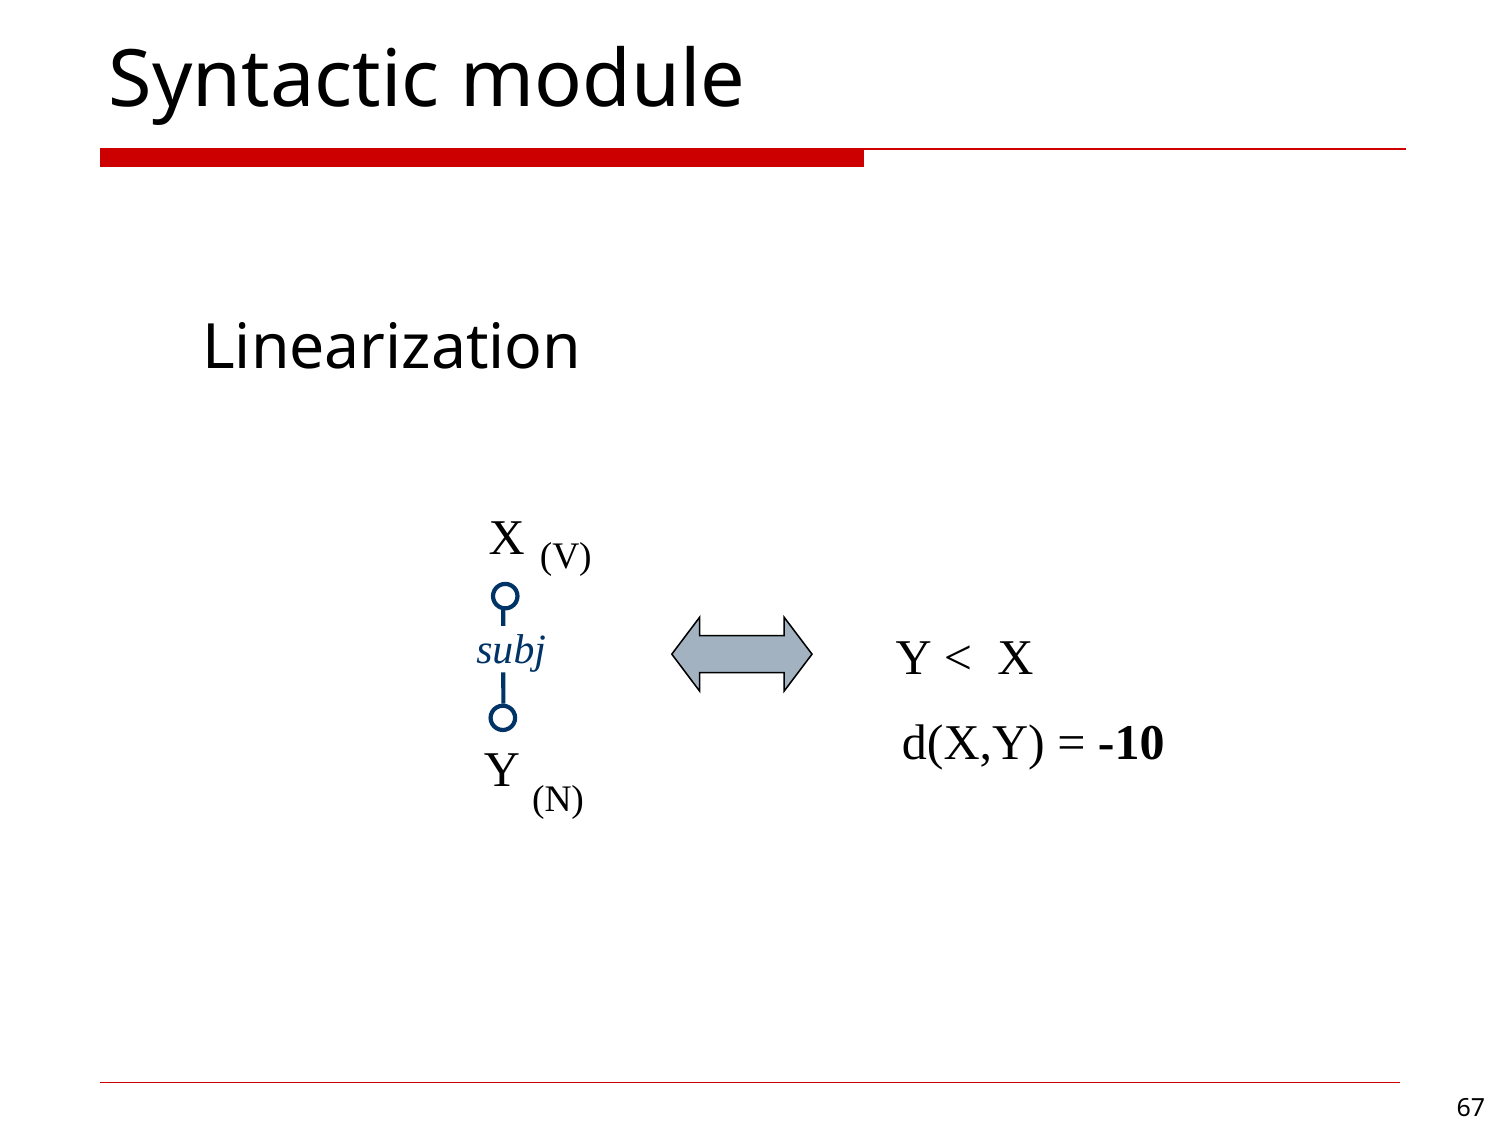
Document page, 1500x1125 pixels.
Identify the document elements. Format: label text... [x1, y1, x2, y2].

text_box Y [469, 734, 535, 805]
text_box [671, 617, 813, 692]
text_box Y < X [880, 622, 1056, 694]
text_box X [473, 502, 540, 574]
title Syntactic module [94, 26, 1407, 138]
text_box (N) [517, 770, 619, 828]
text_box (V) [525, 527, 615, 585]
list Linearization [187, 293, 1469, 434]
text_box d(X,Y) = -10 [887, 706, 1222, 778]
text_box subj [476, 626, 547, 673]
